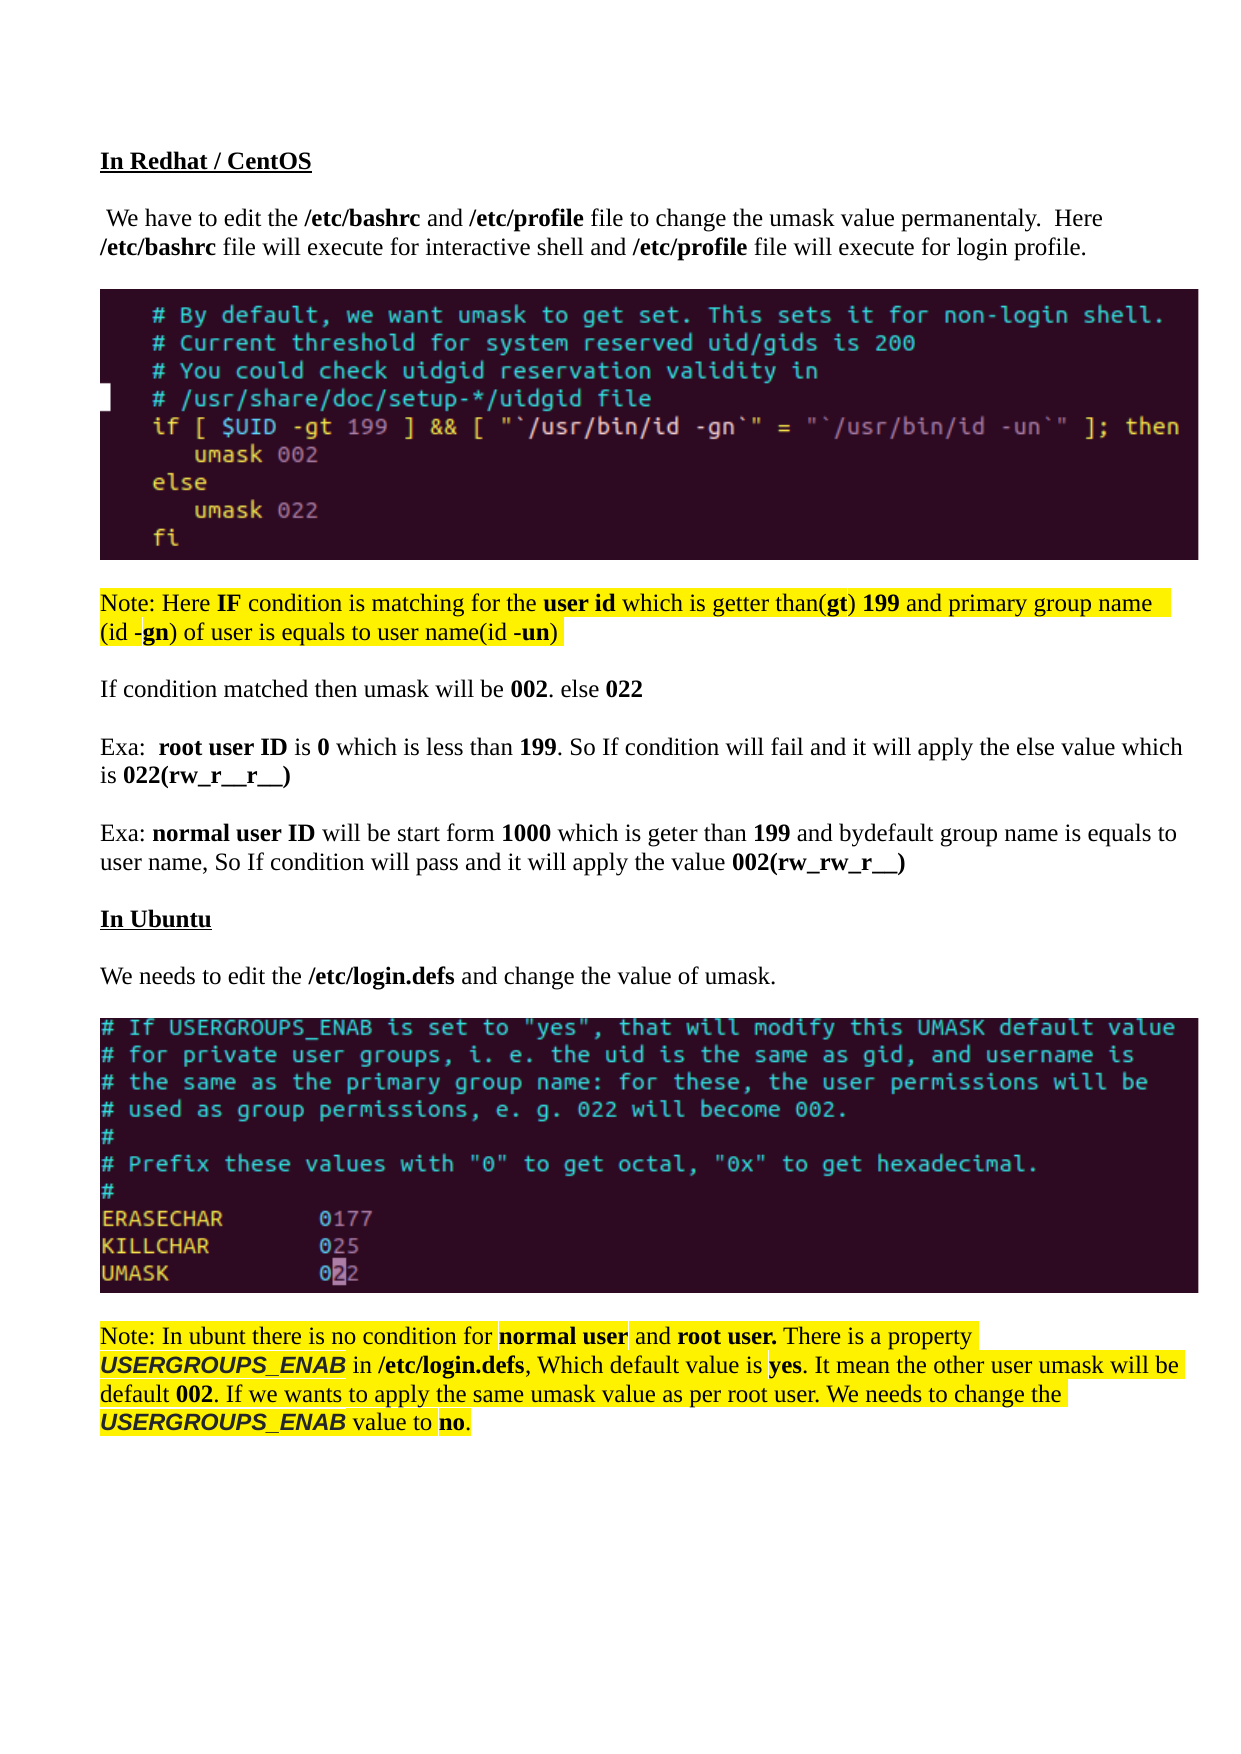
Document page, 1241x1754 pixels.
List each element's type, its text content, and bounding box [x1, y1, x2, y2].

text Note: In ubunt there is no condition for normal user and root user. There is a property USERGROUPS_ENAB in /etc/login.defs, Which default value is yes. It mean the other user umask will be default 002. If we wants to apply the same umask value as per root user. We needs to change the USERGROUPS_ENAB value to no. [100, 1321, 1198, 1436]
picture [100, 1018, 1199, 1293]
text In Redhat / CentOS [100, 146, 1198, 175]
text Exa: root user ID is 0 which is less than 199. So If condition will fail and it will apply the else value which is 022(rw_r__r__) [100, 732, 1198, 789]
picture [100, 289, 1199, 560]
text Exa: normal user ID will be start form 1000 which is geter than 199 and bydefault group name is equals to user name, So If condition will pass and it will apply the value 002(rw_rw_r__) [100, 818, 1198, 876]
text If condition matched then umask will be 002. else 022 [100, 674, 1198, 703]
text We needs to edit the /etc/login.defs and change the value of umask. [100, 961, 1198, 990]
text We have to edit the /etc/bashrc and /etc/profile file to change the umask value permanentaly. Here /etc/bashrc file will execute for interactive shell and /etc/profile file will execute for login profile. [100, 203, 1198, 261]
text Note: Here IF condition is matching for the user id which is getter than(gt) 199 and primary group name (id -gn) of user is equals to user name(id -un) [100, 588, 1198, 646]
text In Ubuntu [100, 904, 1198, 933]
